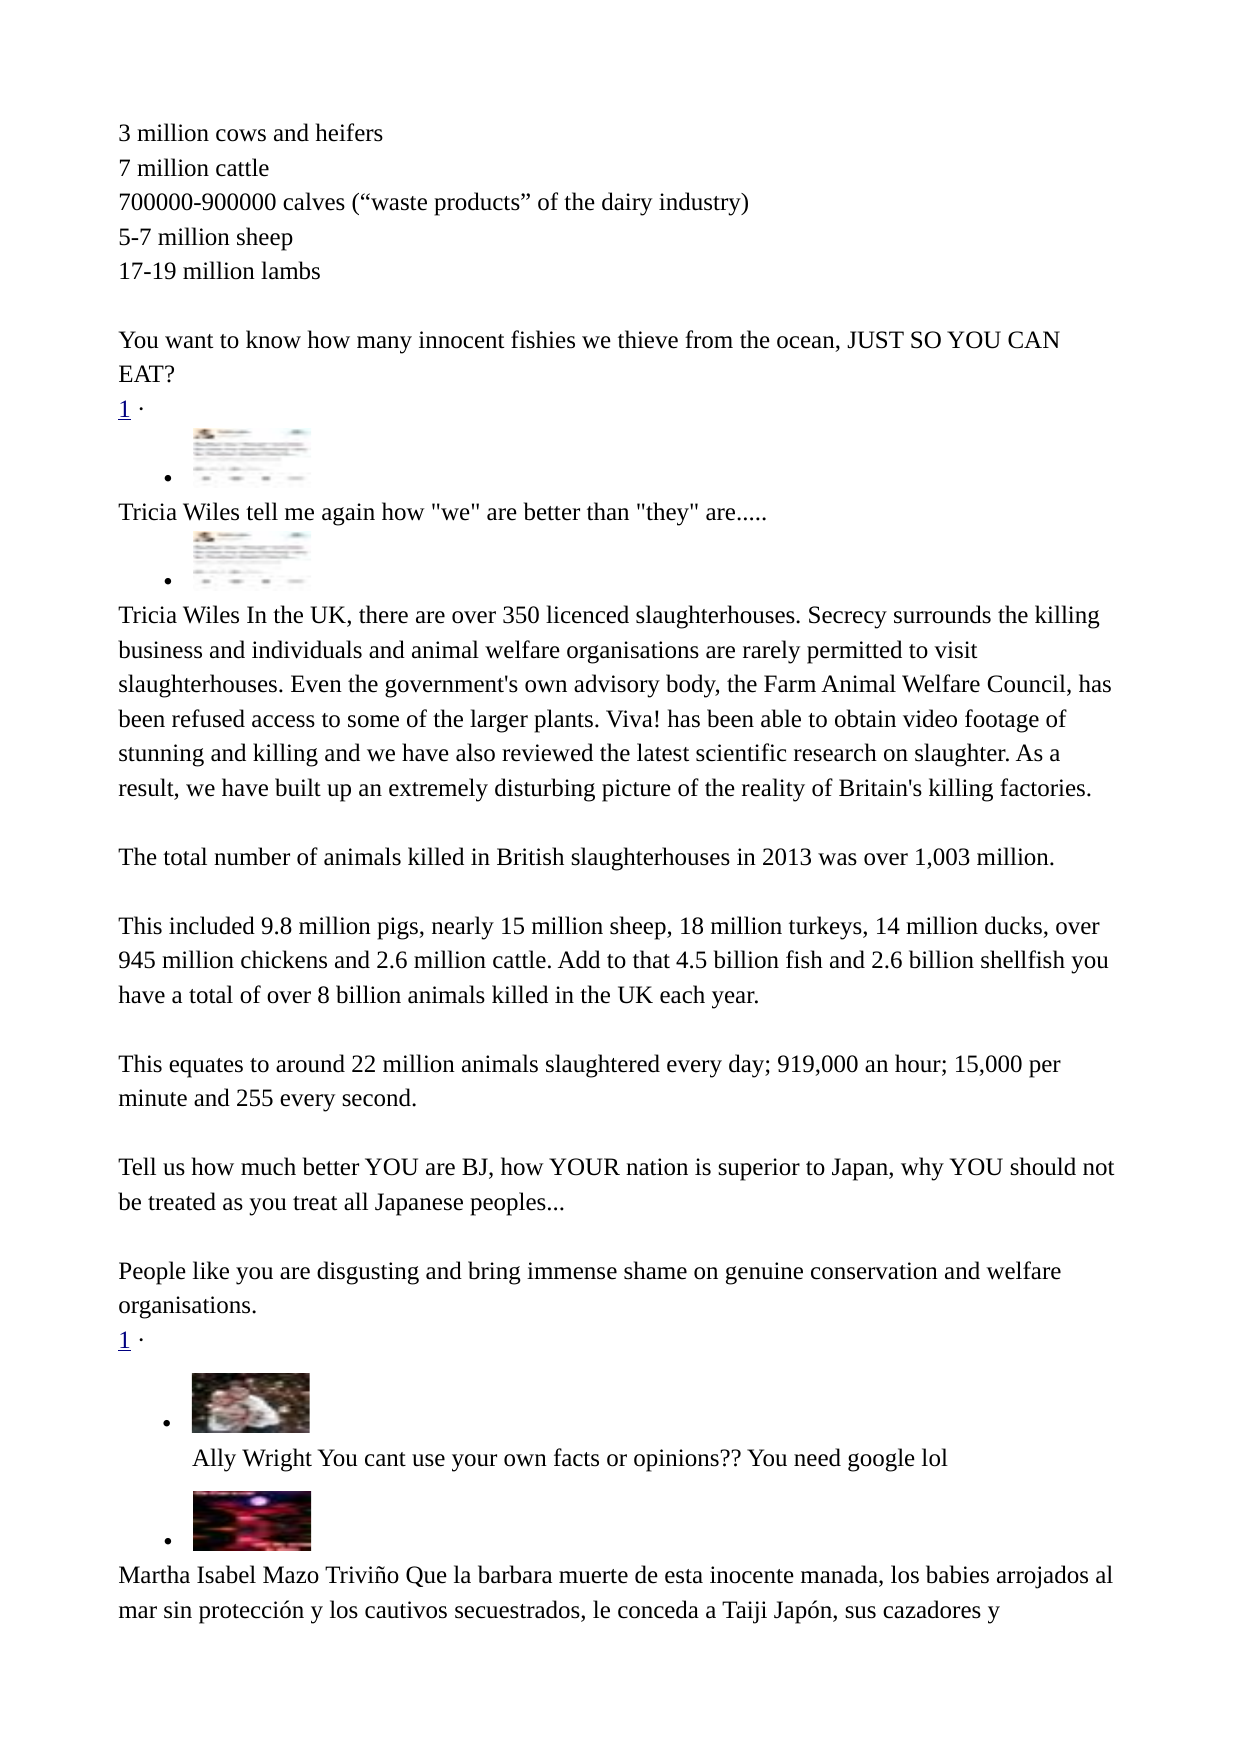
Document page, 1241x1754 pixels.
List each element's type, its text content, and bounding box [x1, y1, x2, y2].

picture [191, 1373, 310, 1433]
text Martha Isabel Mazo Triviño Que la barbara muerte de esta inocente manada, los babies arrojados al mar sin protección y los cautivos secuestrados, le conceda a Taiji Japón, sus cazadores y [118, 1561, 1122, 1624]
text 1 · [118, 1325, 1122, 1353]
text 3 million cows and heifers 7 million cattle 700000-900000 calves (“waste products” of the dairy industry) 5-7 million sheep 17-19 million lambs You want to know how many innocent fishies we thieve from the ocean, JUST SO YOU CAN EAT? [118, 118, 1122, 388]
text 1 · [118, 394, 1122, 423]
list Ally Wright You cant use your own facts or opinions?? You need google lol [162, 1443, 1122, 1471]
picture [193, 1491, 312, 1551]
picture [193, 531, 312, 591]
text Tricia Wiles tell me again how "we" are better than "they" are..... [118, 497, 1122, 526]
picture [193, 428, 312, 488]
text Tricia Wiles In the UK, there are over 350 licenced slaughterhouses. Secrecy surrounds the killing business and individuals and animal welfare organisations are rarely permitted to visit slaughterhouses. Even the government's own advisory body, the Farm Animal Welfare Council, has been refused access to some of the larger plants. Viva! has been able to obtain video footage of stunning and killing and we have also reviewed the latest scientific research on slaughter. As a result, we have built up an extremely disturbing picture of the reality of Britain's killing factories. The total number of animals killed in British slaughterhouses in 2013 was over 1,003 million. This included 9.8 million pigs, nearly 15 million sheep, 18 million turkeys, 14 million ducks, over 945 million chickens and 2.6 million cattle. Add to that 4.5 billion fish and 2.6 billion shellfish you have a total of over 8 billion animals killed in the UK each year. This equates to around 22 million animals slaughtered every day; 919,000 an hour; 15,000 per minute and 255 every second. Tell us how much better YOU are BJ, how YOUR nation is superior to Japan, why YOU should not be treated as you treat all Japanese peoples... People like you are disgusting and bring immense shame on genuine conservation and welfare organisations. [118, 601, 1122, 1319]
